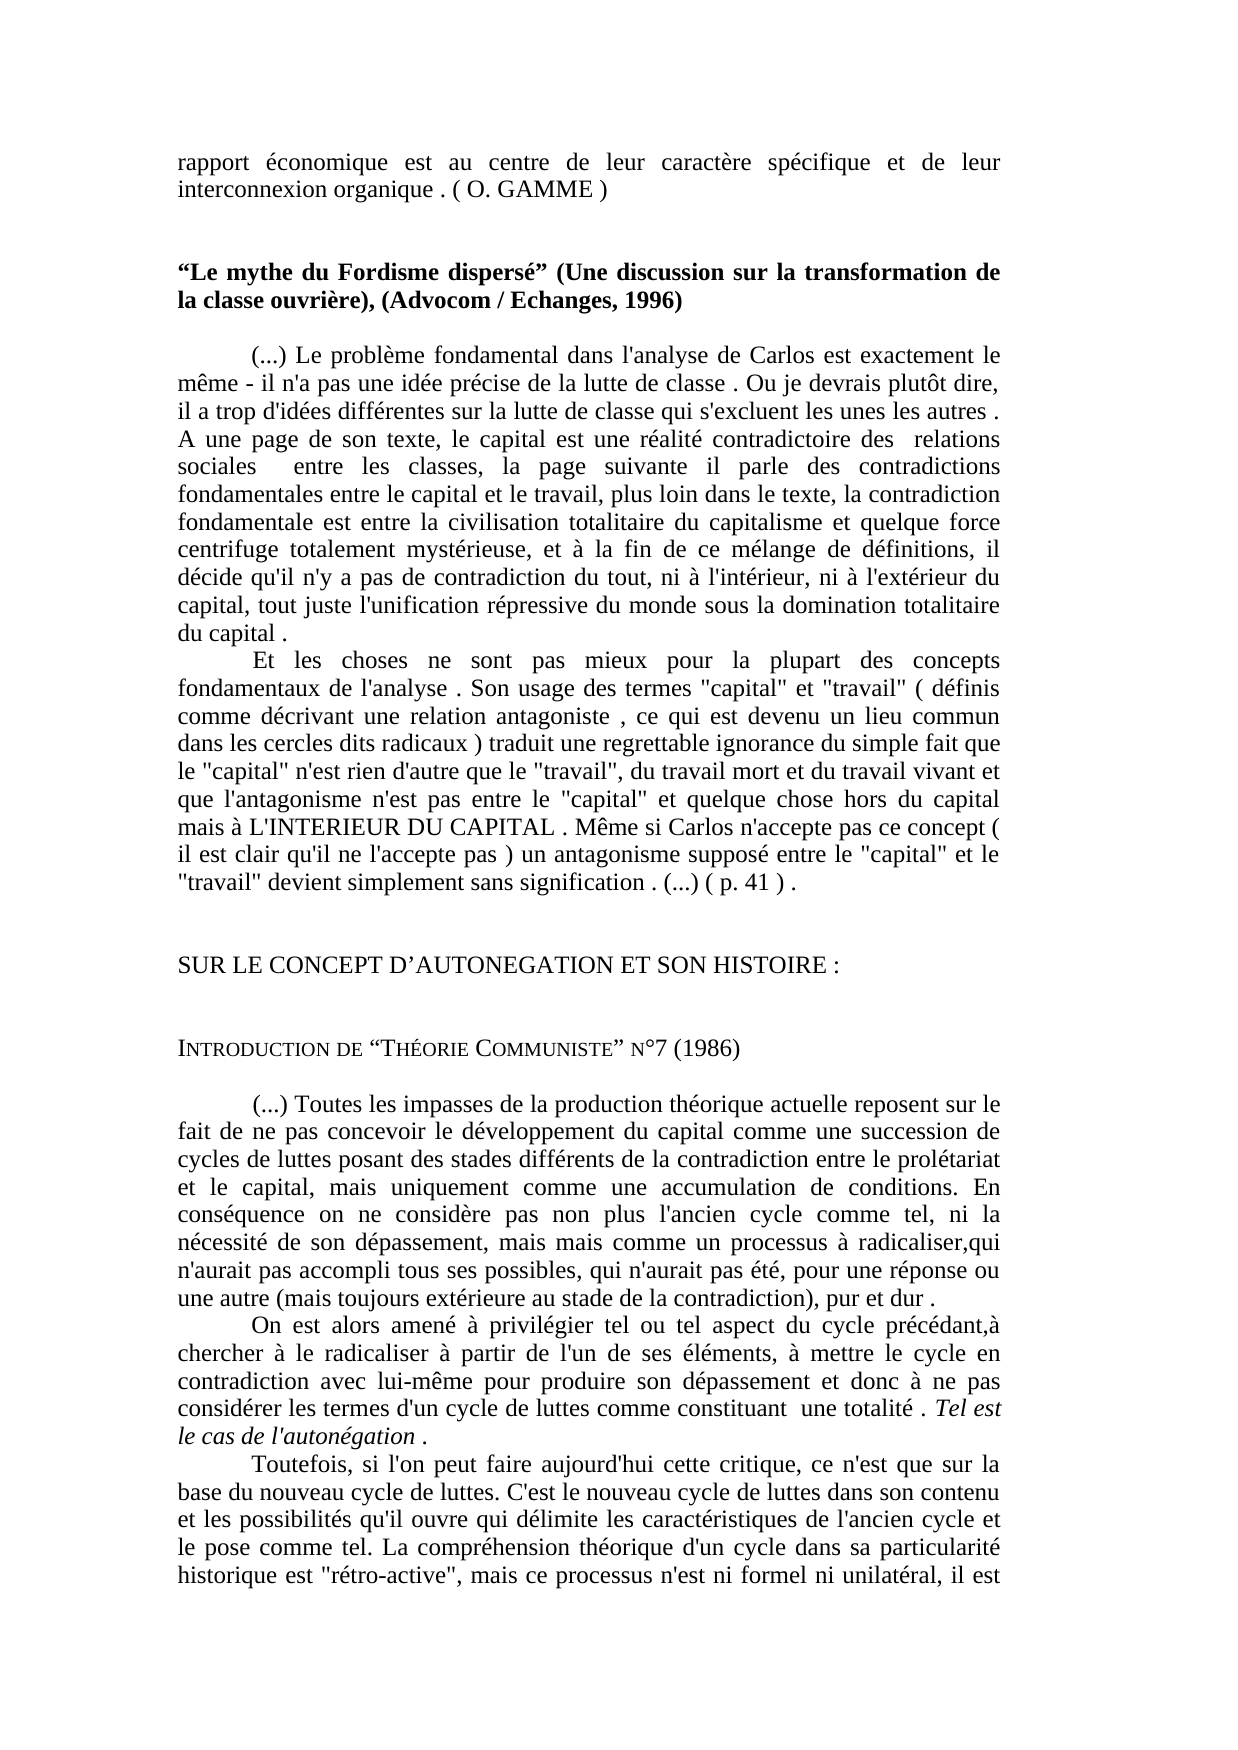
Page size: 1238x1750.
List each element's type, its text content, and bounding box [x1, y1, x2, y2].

subtitle SUR LE CONCEPT D’AUTONEGATION ET SON HISTOIRE : [177, 951, 1001, 979]
text Toutefois, si l'on peut faire aujourd'hui cette critique, ce n'est que sur la base du nouveau cycle de luttes. C'est le nouveau cycle de luttes dans son contenu et les possibilités qu'il ouvre qui délimite les caractéristiques de l'ancien cycle et le pose comme tel. La compréhension théorique d'un cycle dans sa particularité historique est "rétro-active", mais ce processus n'est ni formel ni unilatéral, il est [177, 1450, 1001, 1588]
text rapport économique est au centre de leur caractère spécifique et de leur interconnexion organique . ( O. GAMME ) [177, 148, 1001, 203]
text (...) Toutes les impasses de la production théorique actuelle reposent sur le fait de ne pas concevoir le développement du capital comme une succession de cycles de luttes posant des stades différents de la contradiction entre le prolétariat et le capital, mais uniquement comme une accumulation de conditions. En conséquence on ne considère pas non plus l'ancien cycle comme tel, ni la nécessité de son dépassement, mais mais comme un processus à radicaliser,qui n'aurait pas accompli tous ses possibles, qui n'aurait pas été, pour une réponse ou une autre (mais toujours extérieure au stade de la contradiction), pur et dur . [177, 1090, 1001, 1311]
subtitle Introduction de “Théorie Communiste” n°7 (1986) [177, 1034, 1001, 1062]
text Et les choses ne sont pas mieux pour la plupart des concepts fondamentaux de l'analyse . Son usage des termes "capital" et "travail" ( définis comme décrivant une relation antagoniste , ce qui est devenu un lieu commun dans les cercles dits radicaux ) traduit une regrettable ignorance du simple fait que le "capital" n'est rien d'autre que le "travail", du travail mort et du travail vivant et que l'antagonisme n'est pas entre le "capital" et quelque chose hors du capital mais à L'INTERIEUR DU CAPITAL . Même si Carlos n'accepte pas ce concept ( il est clair qu'il ne l'accepte pas ) un antagonisme supposé entre le "capital" et le "travail" devient simplement sans signification . (...) ( p. 41 ) . [177, 646, 1001, 896]
text “Le mythe du Fordisme dispersé” (Une discussion sur la transformation de la classe ouvrière), (Advocom / Echanges, 1996) [177, 258, 1001, 314]
text (...) Le problème fondamental dans l'analyse de Carlos est exactement le même - il n'a pas une idée précise de la lutte de classe . Ou je devrais plutôt dire, il a trop d'idées différentes sur la lutte de classe qui s'excluent les unes les autres . A une page de son texte, le capital est une réalité contradictoire des relations sociales entre les classes, la page suivante il parle des contradictions fondamentales entre le capital et le travail, plus loin dans le texte, la contradiction fondamentale est entre la civilisation totalitaire du capitalisme et quelque force centrifuge totalement mystérieuse, et à la fin de ce mélange de définitions, il décide qu'il n'y a pas de contradiction du tout, ni à l'intérieur, ni à l'extérieur du capital, tout juste l'unification répressive du monde sous la domination totalitaire du capital . [177, 342, 1001, 646]
text On est alors amené à privilégier tel ou tel aspect du cycle précédant,à chercher à le radicaliser à partir de l'un de ses éléments, à mettre le cycle en contradiction avec lui-même pour produire son dépassement et donc à ne pas considérer les termes d'un cycle de luttes comme constituant une totalité . Tel est le cas de l'autonégation . [177, 1311, 1001, 1450]
